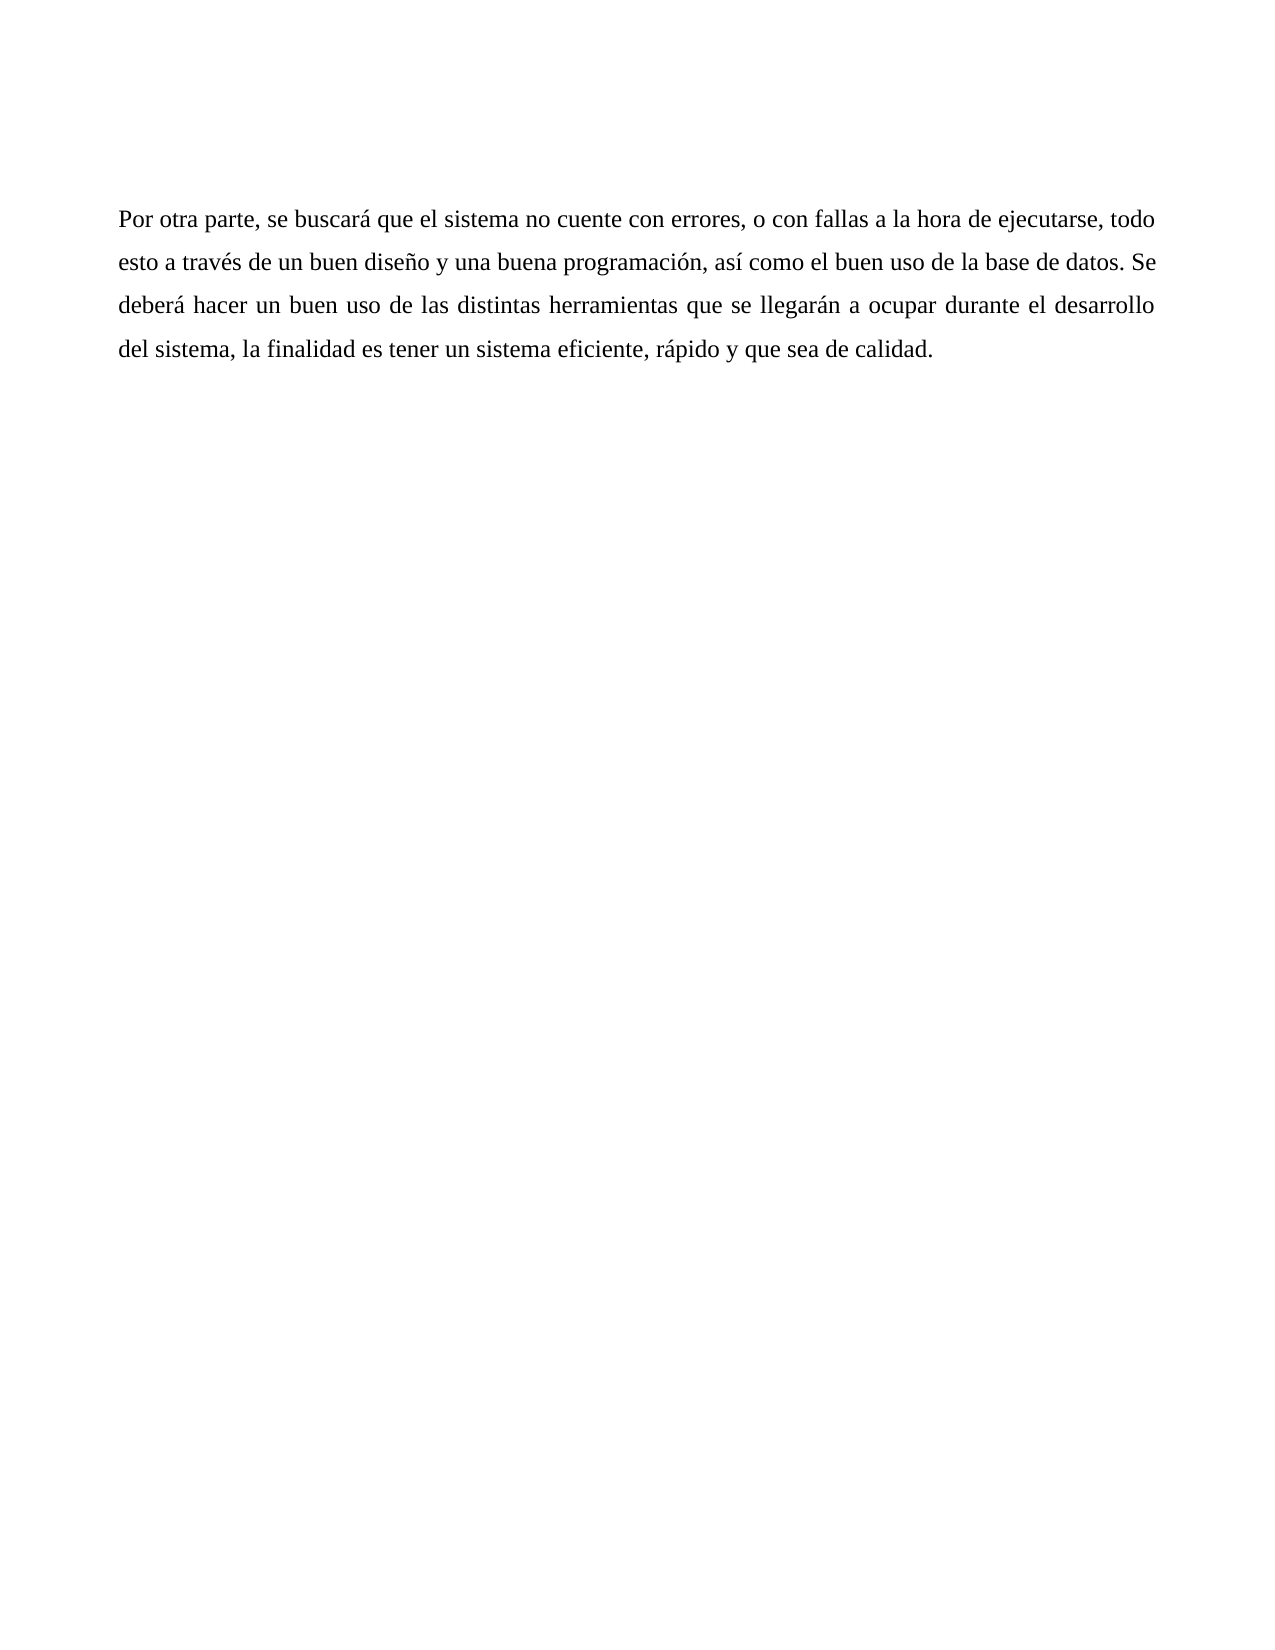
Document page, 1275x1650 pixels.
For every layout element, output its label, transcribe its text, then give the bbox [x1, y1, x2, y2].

text Por otra parte, se buscará que el sistema no cuente con errores, o con fallas a la hora de ejecutarse, todo esto a través de un buen diseño y una buena programación, así como el buen uso de la base de datos. Se deberá hacer un buen uso de las distintas herramientas que se llegarán a ocupar durante el desarrollo del sistema, la finalidad es tener un sistema eficiente, rápido y que sea de calidad. [118, 204, 1157, 362]
